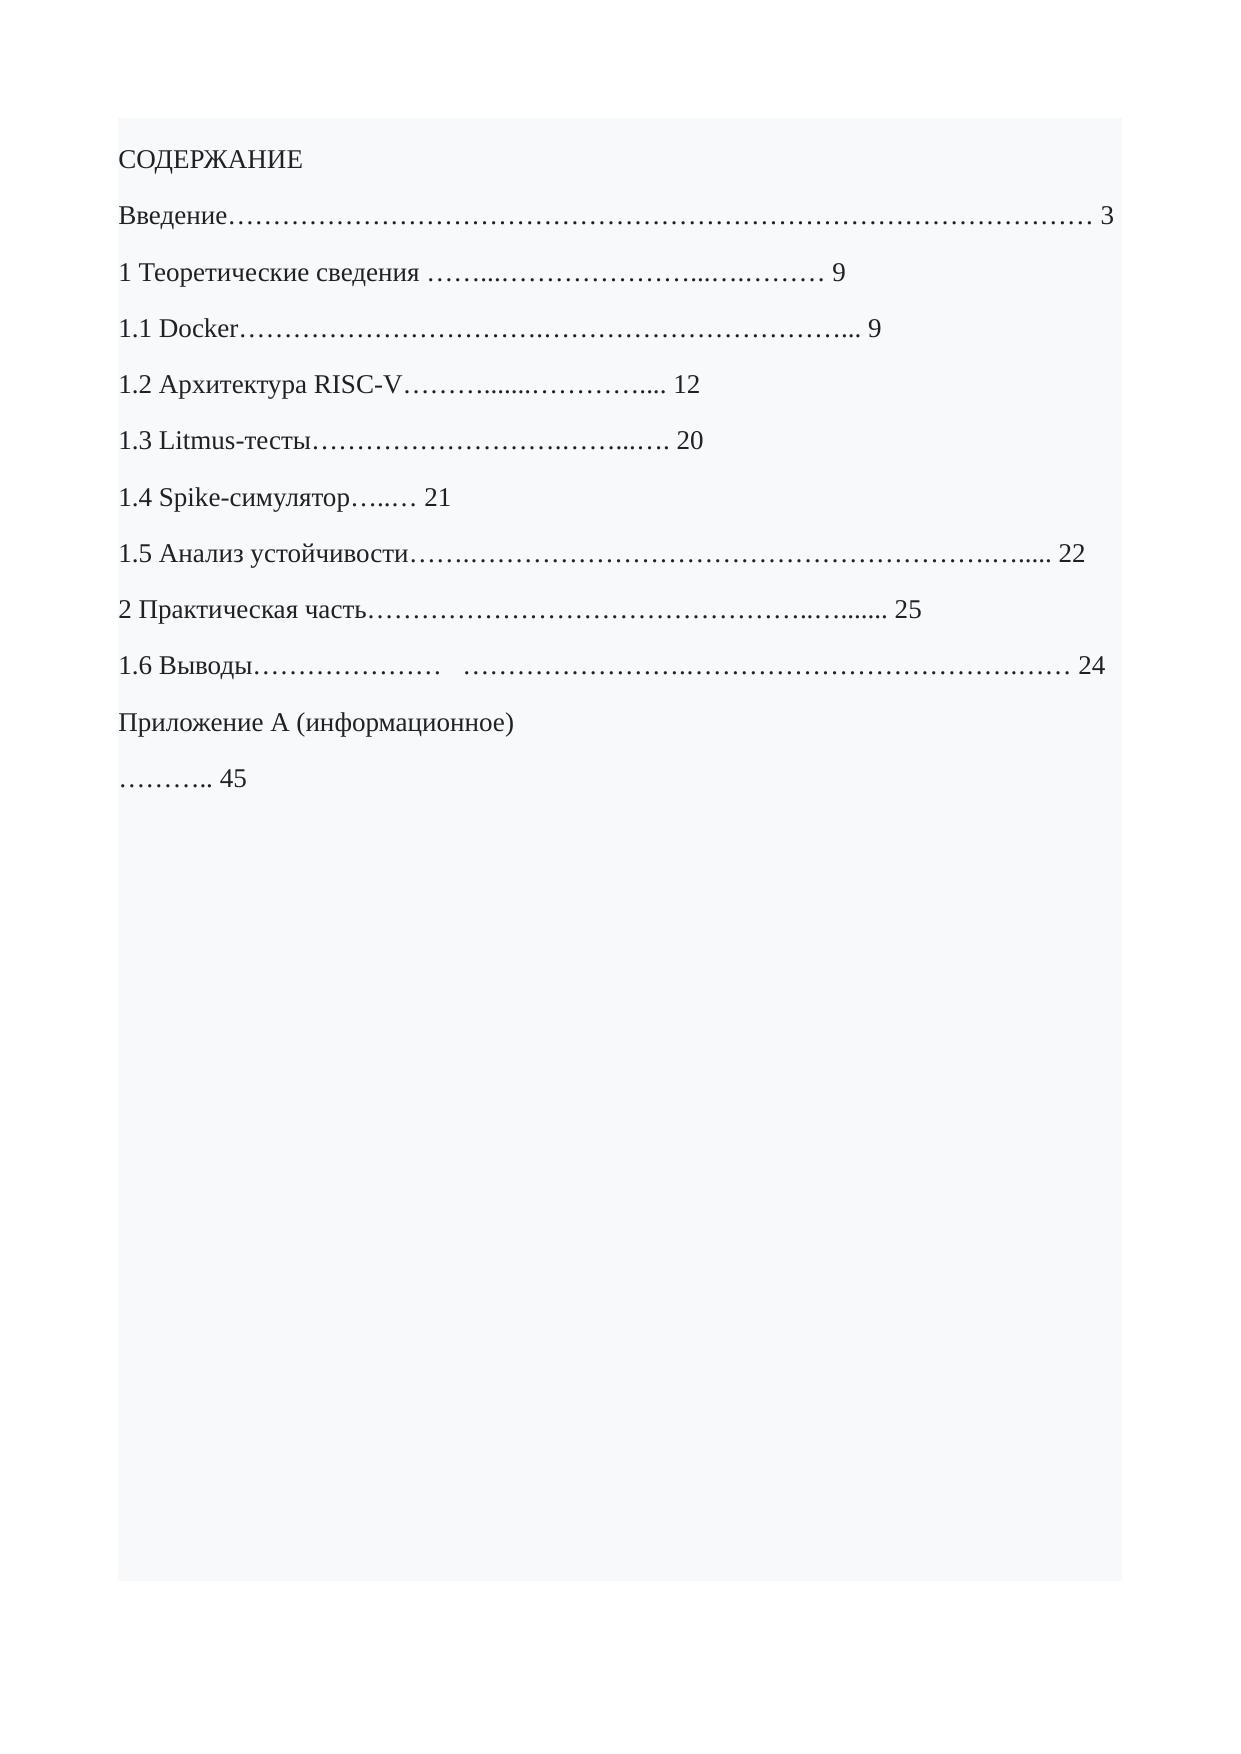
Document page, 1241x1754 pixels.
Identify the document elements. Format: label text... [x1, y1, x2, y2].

text ……….. 45 [118, 737, 1122, 793]
text 1.1 Docker…………………………….……………………………... 9 [118, 287, 1122, 343]
text 1.6 Выводы………………… …………………….……………………………….…… 24 [118, 624, 1122, 681]
text 1.4 Spike-симулятор…..… 21 [118, 456, 1122, 512]
text СОДЕРЖАНИЕ Введение…………………………………………………………………………………… 3 1 Теоретические сведения ……...…………………...….……… 9 [118, 118, 1122, 287]
text 1.3 Litmus-тесты……………………….……...…. 20 [118, 399, 1122, 456]
text 1.5 Анализ устойчивости…….………………………………………………….…..... 22 [118, 512, 1122, 568]
text 1.2 Архитектура RISC-V……….......………….... 12 [118, 343, 1122, 399]
text 2 Практическая часть…………………………………………..…....... 25 [118, 568, 1122, 624]
text Приложение А (информационное) [118, 681, 1122, 737]
